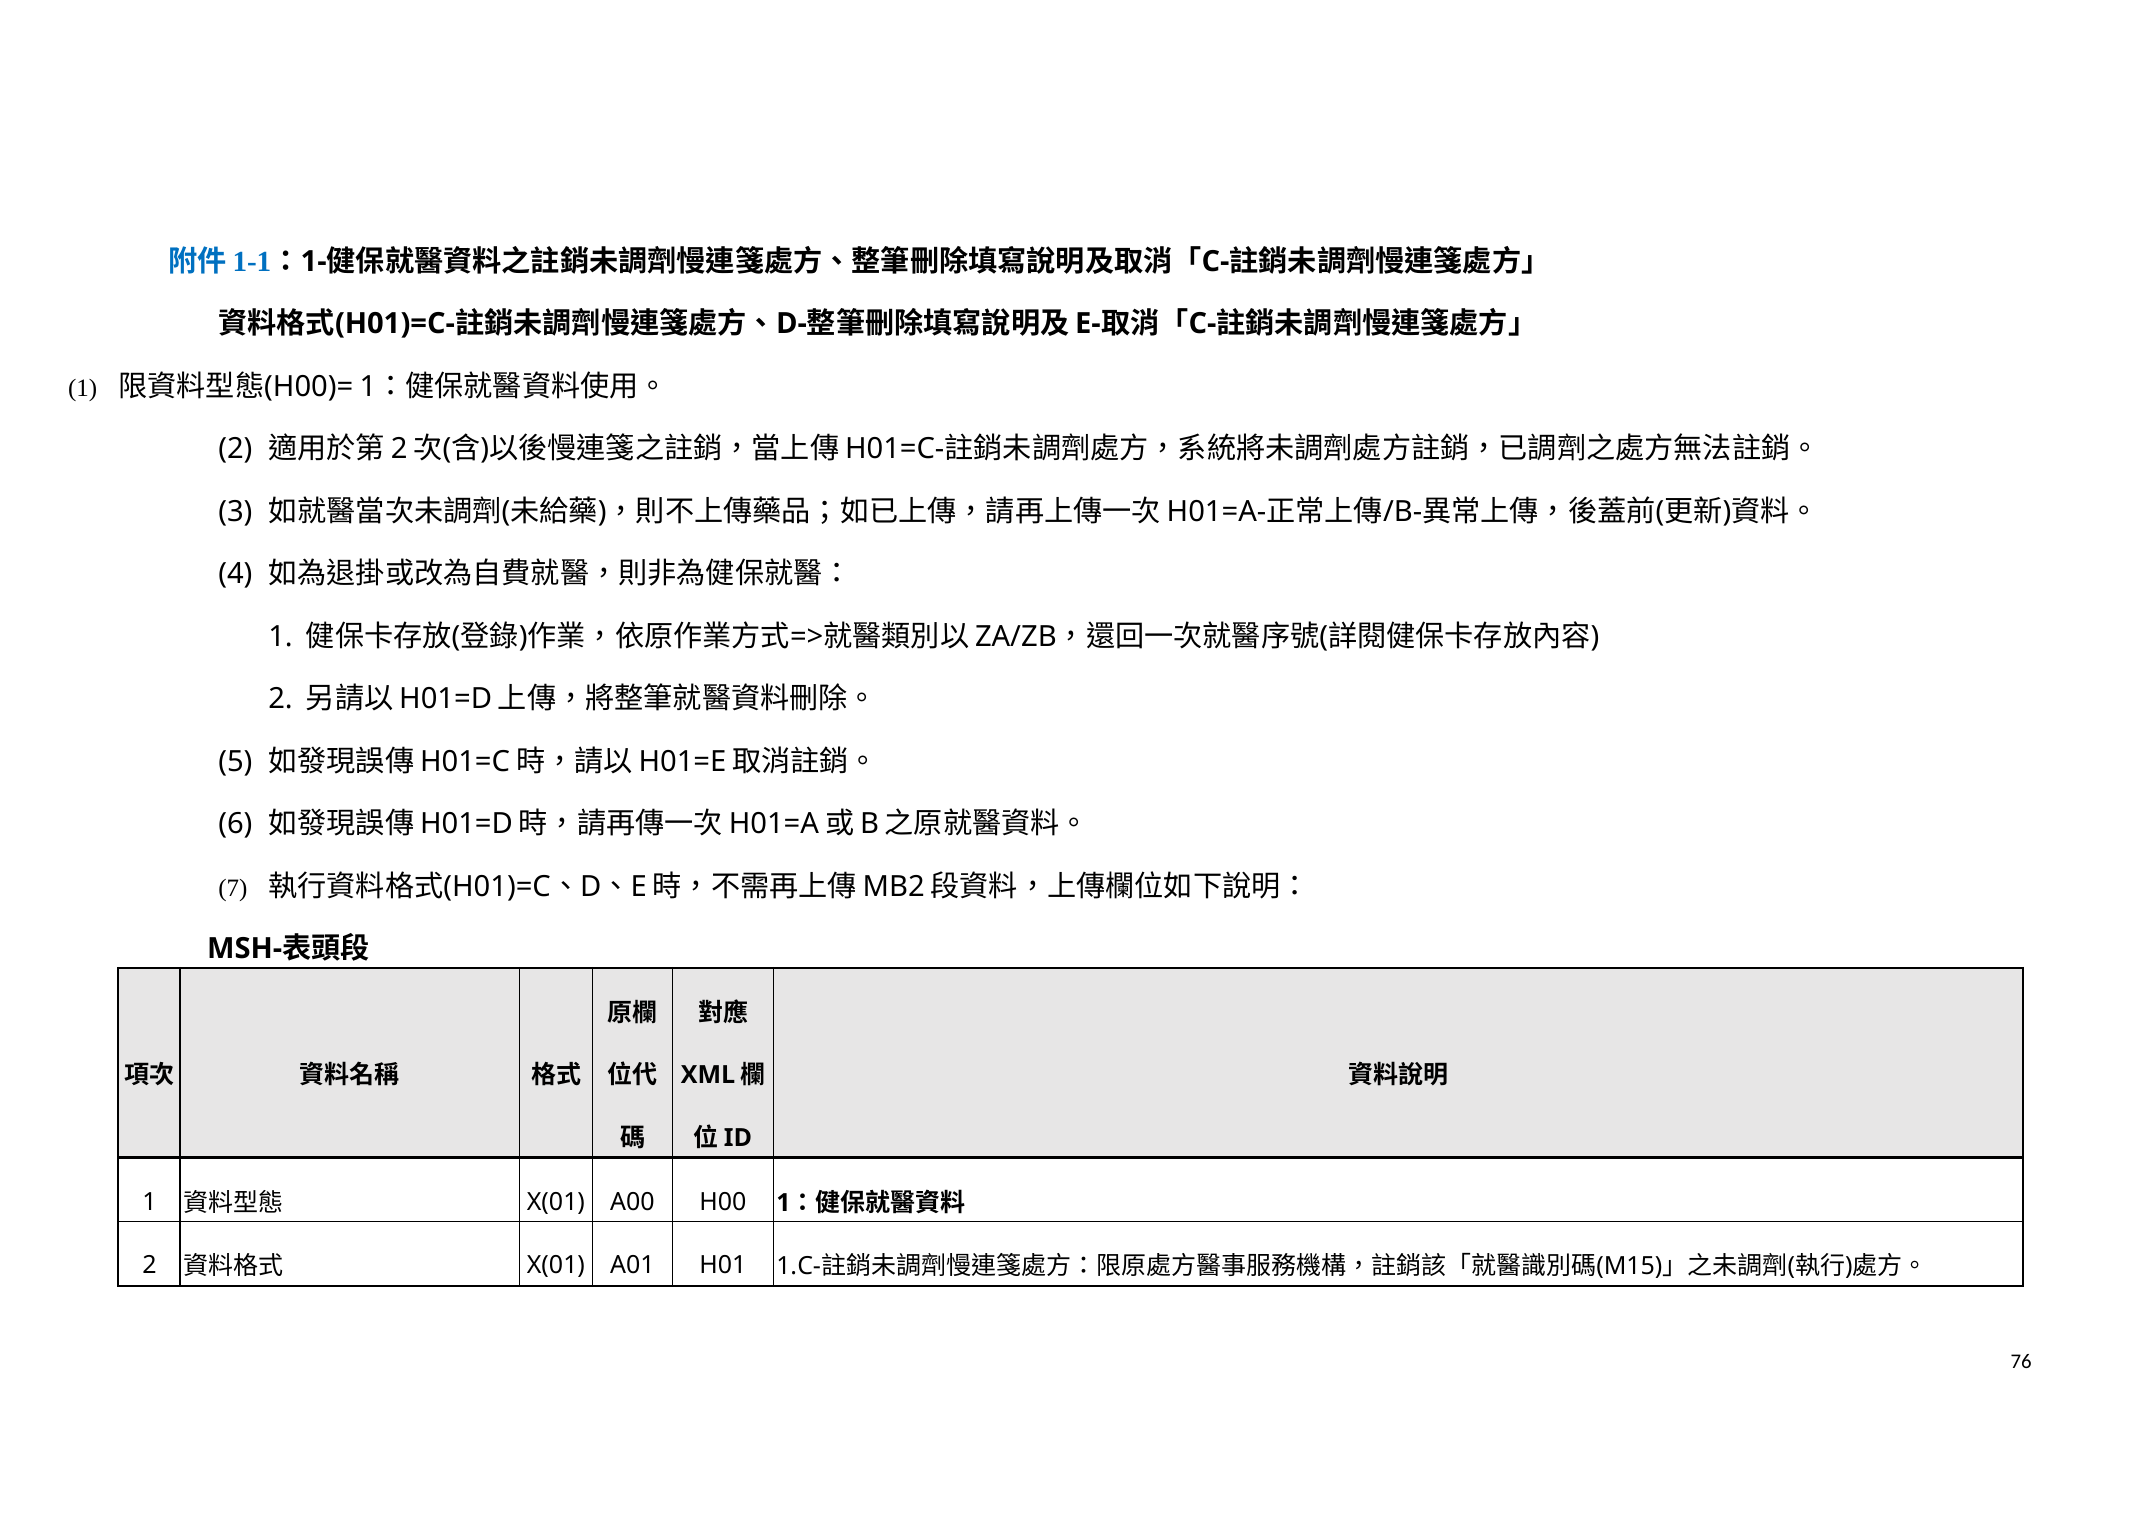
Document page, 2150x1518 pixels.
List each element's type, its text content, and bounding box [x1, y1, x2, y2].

table_header 項次 [119, 969, 179, 1156]
list 如為退掛或改為自費就醫，則非為健保就醫： [218, 529, 2031, 592]
table_cell 1.C-註銷未調劑慢連箋處方：限原處方醫事服務機構，註銷該「就醫識別碼(M15)」之未調劑(執行)處方。 [774, 1222, 2022, 1284]
list 如就醫當次未調劑(未給藥)，則不上傳藥品；如已上傳，請再上傳一次H01=A-正常上傳/B-異常上傳，後蓋前(更新)資料。 [218, 467, 2031, 529]
subtitle MSH-表頭段 [207, 904, 2031, 967]
table_cell 資料型態 [181, 1159, 519, 1221]
table_cell 2 [119, 1222, 179, 1284]
table_cell 1 [119, 1159, 179, 1221]
table_cell 資料格式 [181, 1222, 519, 1284]
table_header 對應XML欄位ID [673, 969, 773, 1156]
list 健保卡存放(登錄)作業，依原作業方式=>就醫類別以ZA/ZB，還回一次就醫序號(詳閱健保卡存放內容) [268, 592, 2031, 654]
table_cell X(01) [520, 1222, 592, 1284]
list 執行資料格式(H01)=C、D、E時，不需再上傳MB2段資料，上傳欄位如下說明： [218, 842, 2031, 904]
list 適用於第2次(含)以後慢連箋之註銷，當上傳H01=C-註銷未調劑處方，系統將未調劑處方註銷，已調劑之處方無法註銷。 [218, 404, 2031, 467]
table_header 原欄位代碼 [593, 969, 672, 1156]
subtitle 附件1-1：1-健保就醫資料之註銷未調劑慢連箋處方、整筆刪除填寫說明及取消「C-註銷未調劑慢連箋處方」 [168, 217, 2031, 279]
table_cell 1：健保就醫資料 [774, 1159, 2022, 1221]
table_cell A01 [593, 1222, 672, 1284]
text 資料格式(H01)=C-註銷未調劑慢連箋處方、D-整筆刪除填寫說明及E-取消「C-註銷未調劑慢連箋處方」 [218, 279, 2031, 342]
table_cell H01 [673, 1222, 773, 1284]
table_cell H00 [673, 1159, 773, 1221]
table_header 格式 [520, 969, 592, 1156]
list 另請以H01=D上傳，將整筆就醫資料刪除。 [268, 654, 2031, 717]
list 限資料型態(H00)= 1：健保就醫資料使用。 [68, 342, 2031, 404]
list 如發現誤傳H01=C時，請以H01=E取消註銷。 [218, 717, 2031, 779]
table_cell X(01) [520, 1159, 592, 1221]
list 如發現誤傳H01=D時，請再傳一次H01=A或B之原就醫資料。 [218, 779, 2031, 842]
table_header 資料說明 [774, 969, 2022, 1156]
table_cell A00 [593, 1159, 672, 1221]
table_header 資料名稱 [181, 969, 519, 1156]
